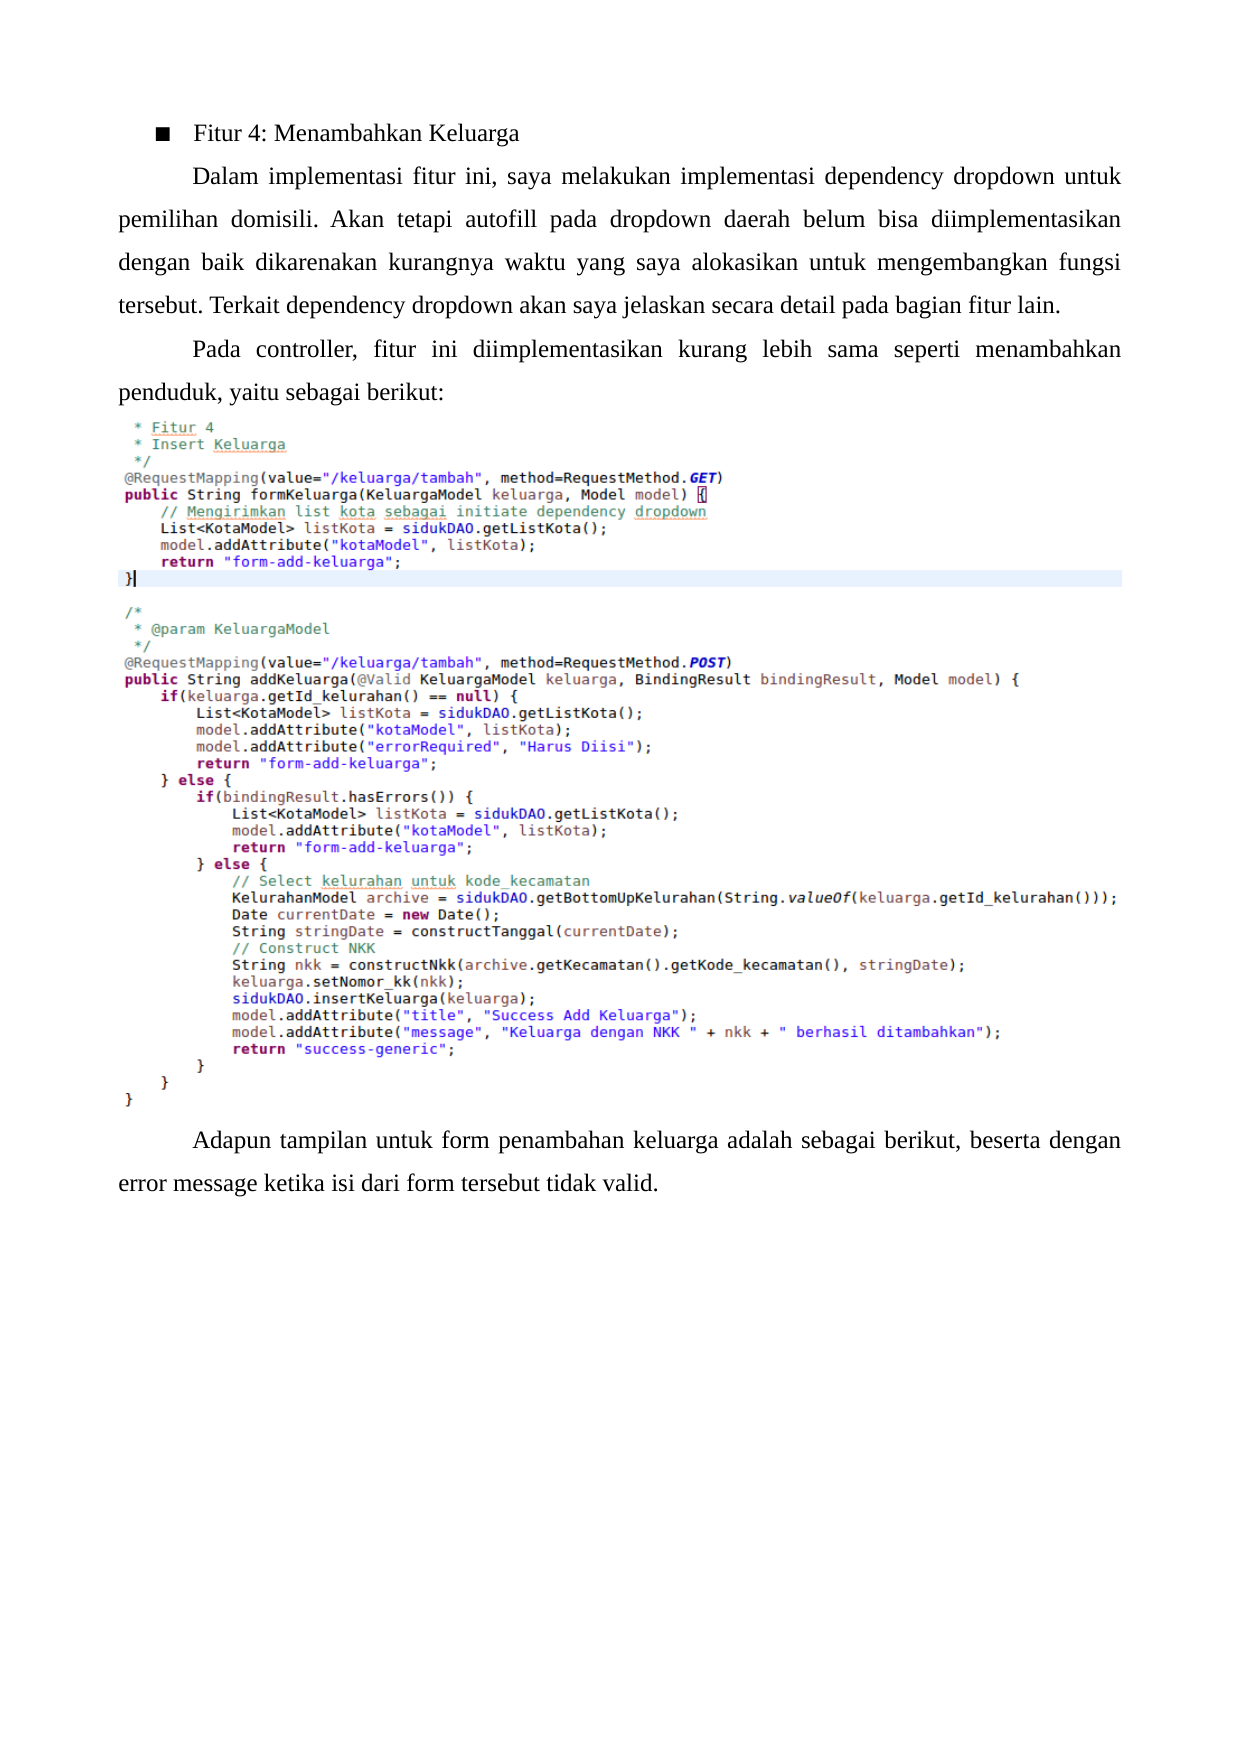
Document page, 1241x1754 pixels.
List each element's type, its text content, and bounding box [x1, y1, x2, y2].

text Adapun tampilan untuk form penambahan keluarga adalah sebagai berikut, beserta dengan error message ketika isi dari form tersebut tidak valid. [118, 1111, 1122, 1197]
list Fitur 4: Menambahkan Keluarga [156, 118, 1122, 147]
text Pada controller, fitur ini diimplementasikan kurang lebih sama seperti menambahkan penduduk, yaitu sebagai berikut: [118, 334, 1122, 406]
picture [118, 420, 1123, 1111]
text Dalam implementasi fitur ini, saya melakukan implementasi dependency dropdown untuk pemilihan domisili. Akan tetapi autofill pada dropdown daerah belum bisa diimplementasikan dengan baik dikarenakan kurangnya waktu yang saya alokasikan untuk mengembangkan fungsi tersebut. Terkait dependency dropdown akan saya jelaskan secara detail pada bagian fitur lain. [118, 161, 1122, 319]
